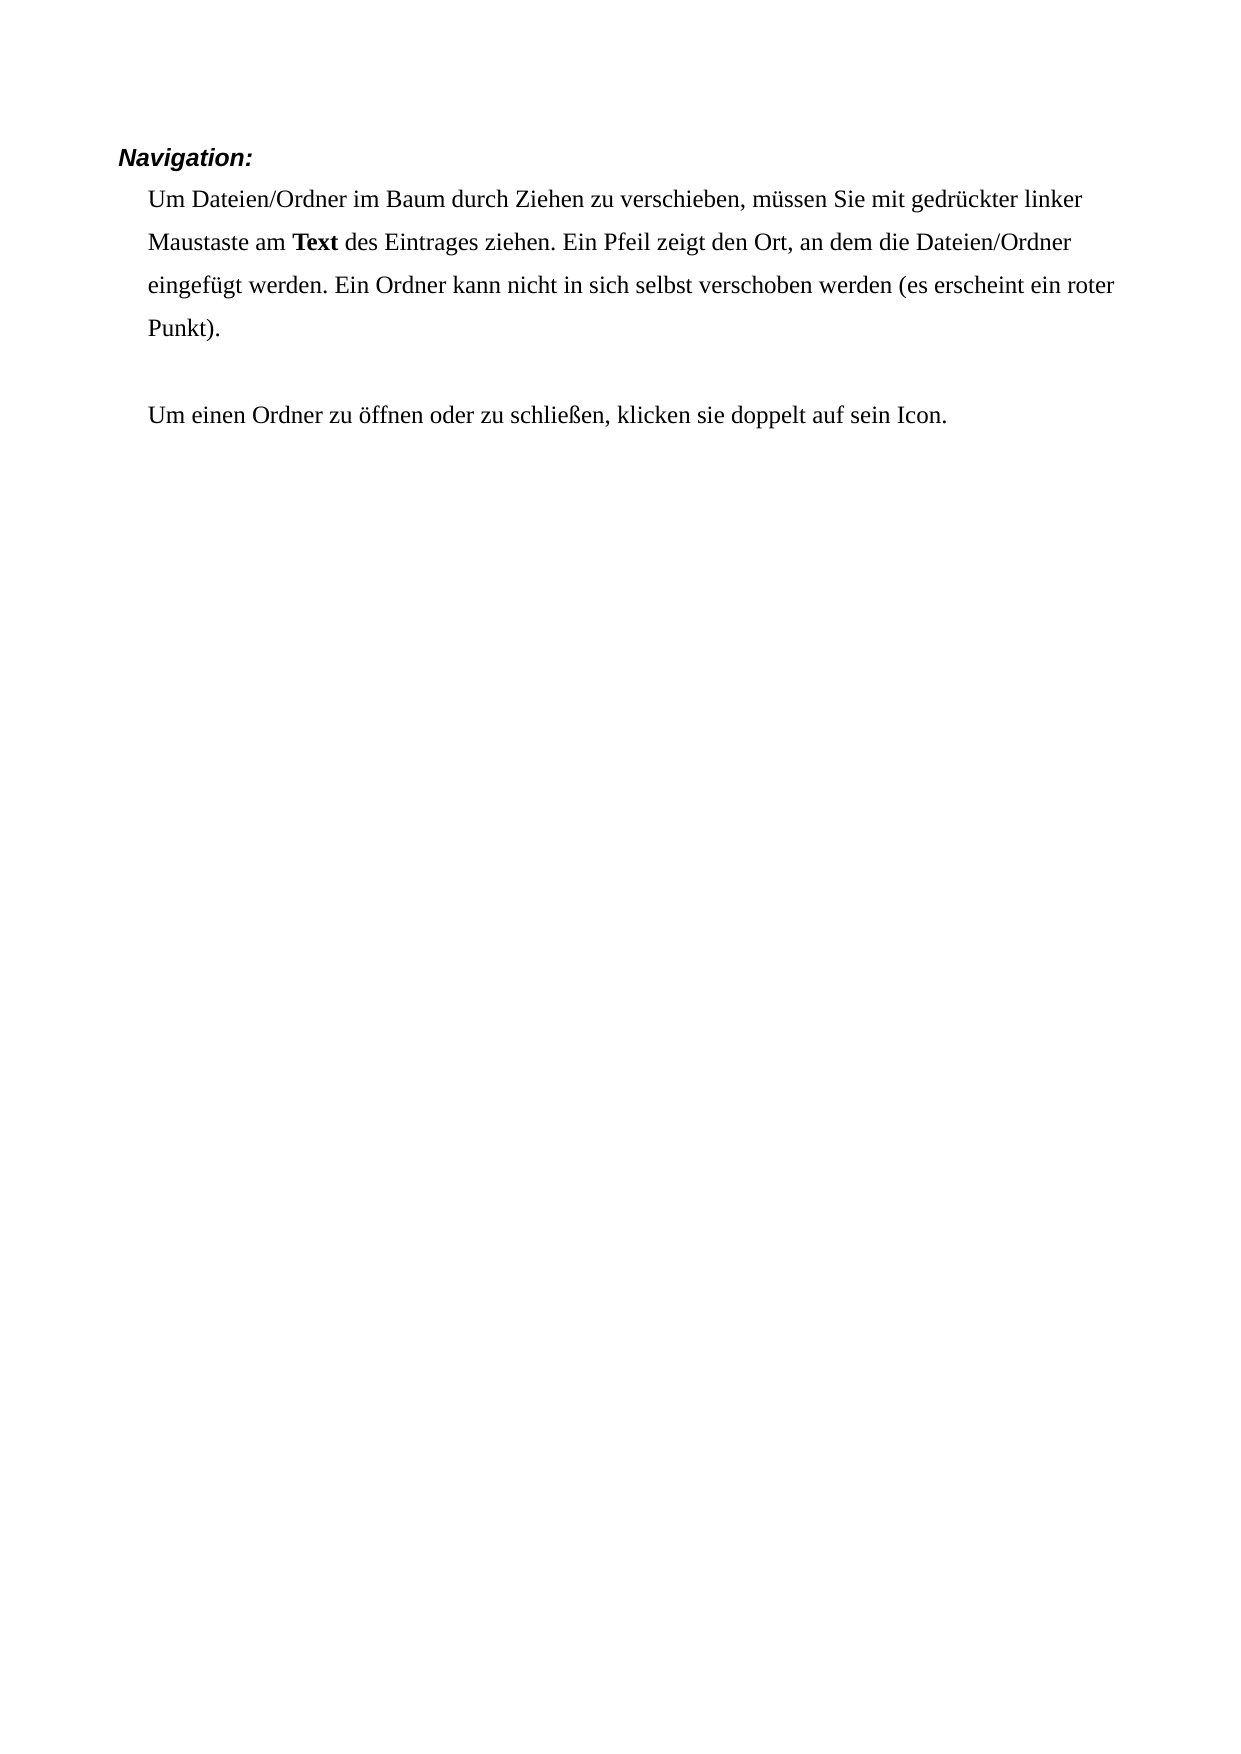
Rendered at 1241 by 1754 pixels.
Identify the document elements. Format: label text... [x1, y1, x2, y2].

text Um einen Ordner zu öffnen oder zu schließen, klicken sie doppelt auf sein Icon. [148, 400, 1122, 428]
text Um Dateien/Ordner im Baum durch Ziehen zu verschieben, müssen Sie mit gedrückter linker Maustaste am Text des Eintrages ziehen. Ein Pfeil zeigt den Ort, an dem die Dateien/Ordner eingefügt werden. Ein Ordner kann nicht in sich selbst verschoben werden (es erscheint ein roter Punkt). [148, 184, 1122, 342]
subtitle Navigation: [118, 143, 1122, 172]
